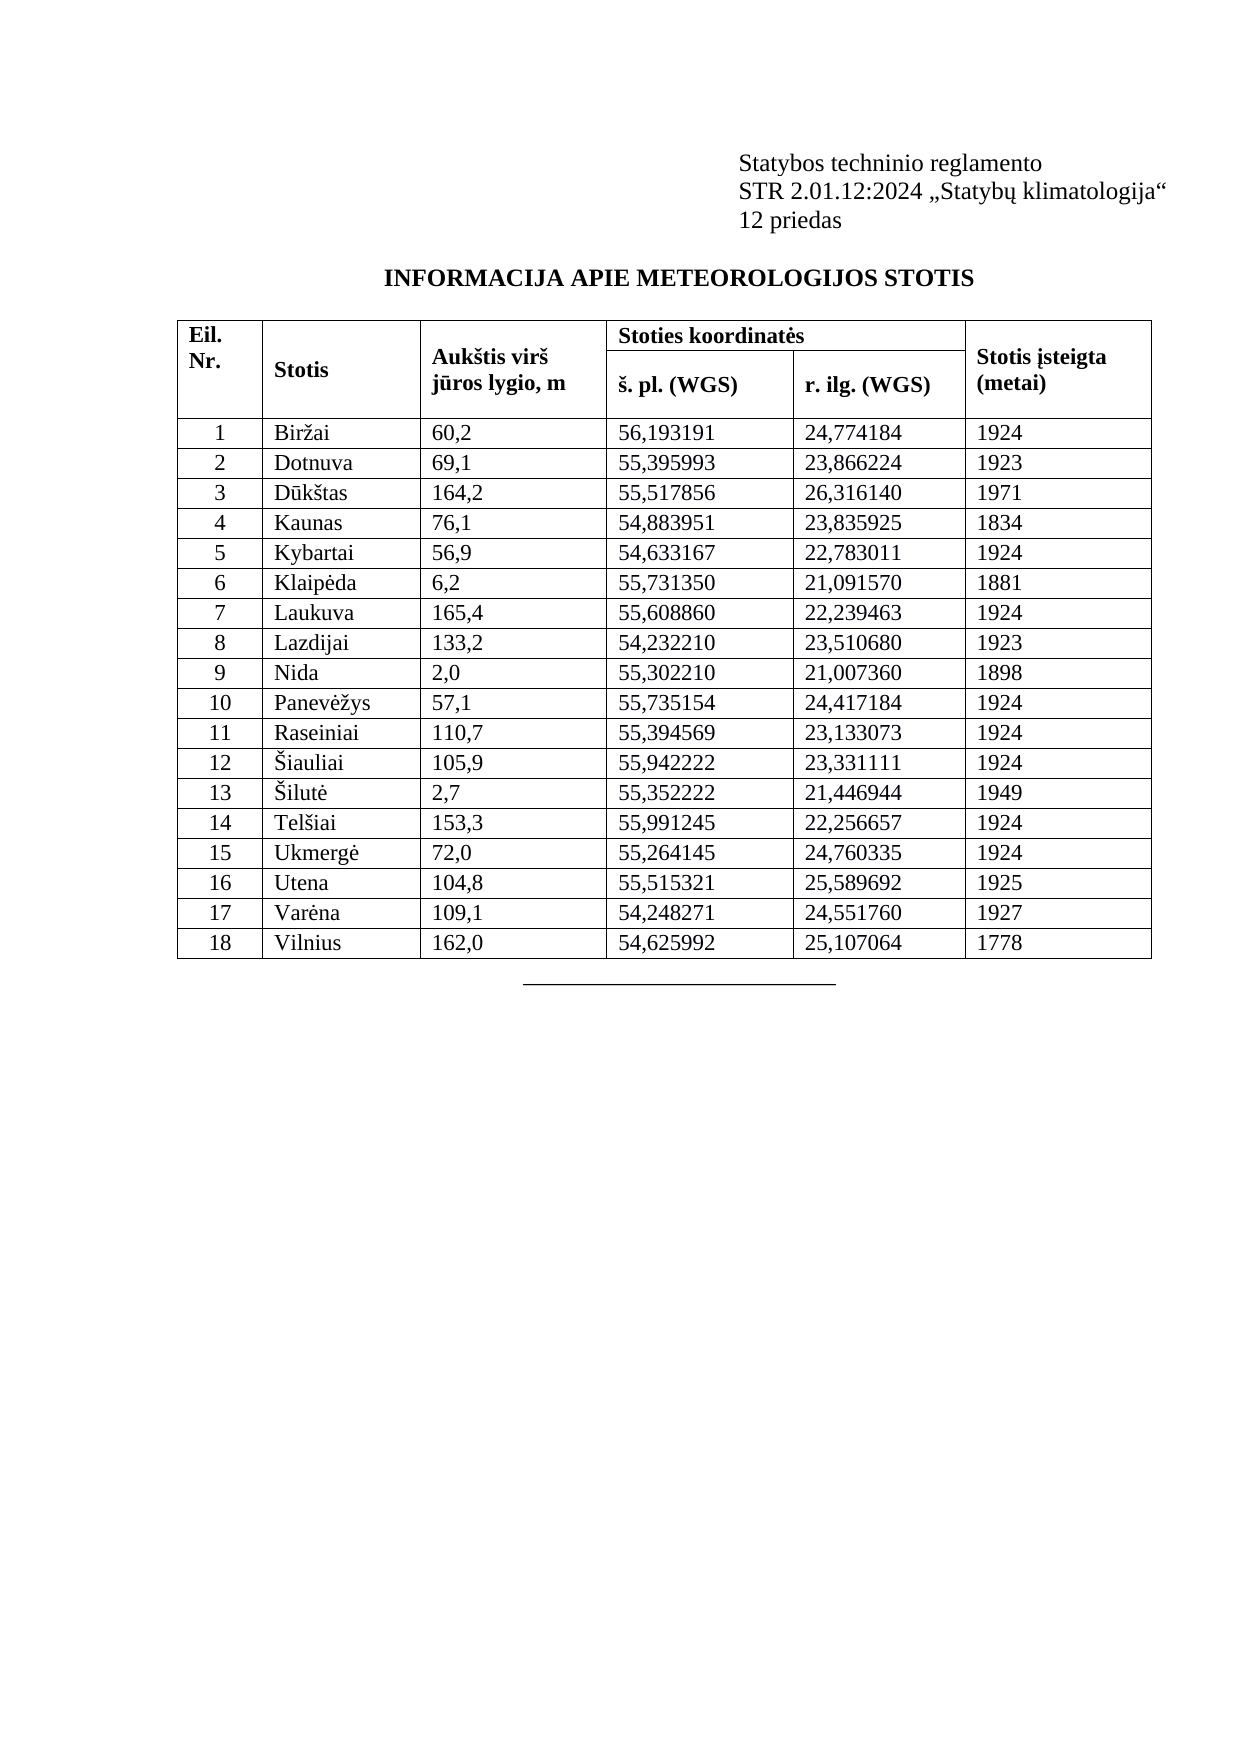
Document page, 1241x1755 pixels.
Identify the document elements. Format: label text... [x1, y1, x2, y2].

text _________________________ [177, 959, 1181, 988]
text Statybos techninio reglamento [738, 148, 1181, 176]
text INFORMACIJA APIE METEOROLOGIJOS STOTIS [177, 263, 1181, 291]
text STR 2.01.12:2024 „Statybų klimatologija“ [738, 176, 1181, 205]
text 12 priedas [738, 205, 1181, 234]
